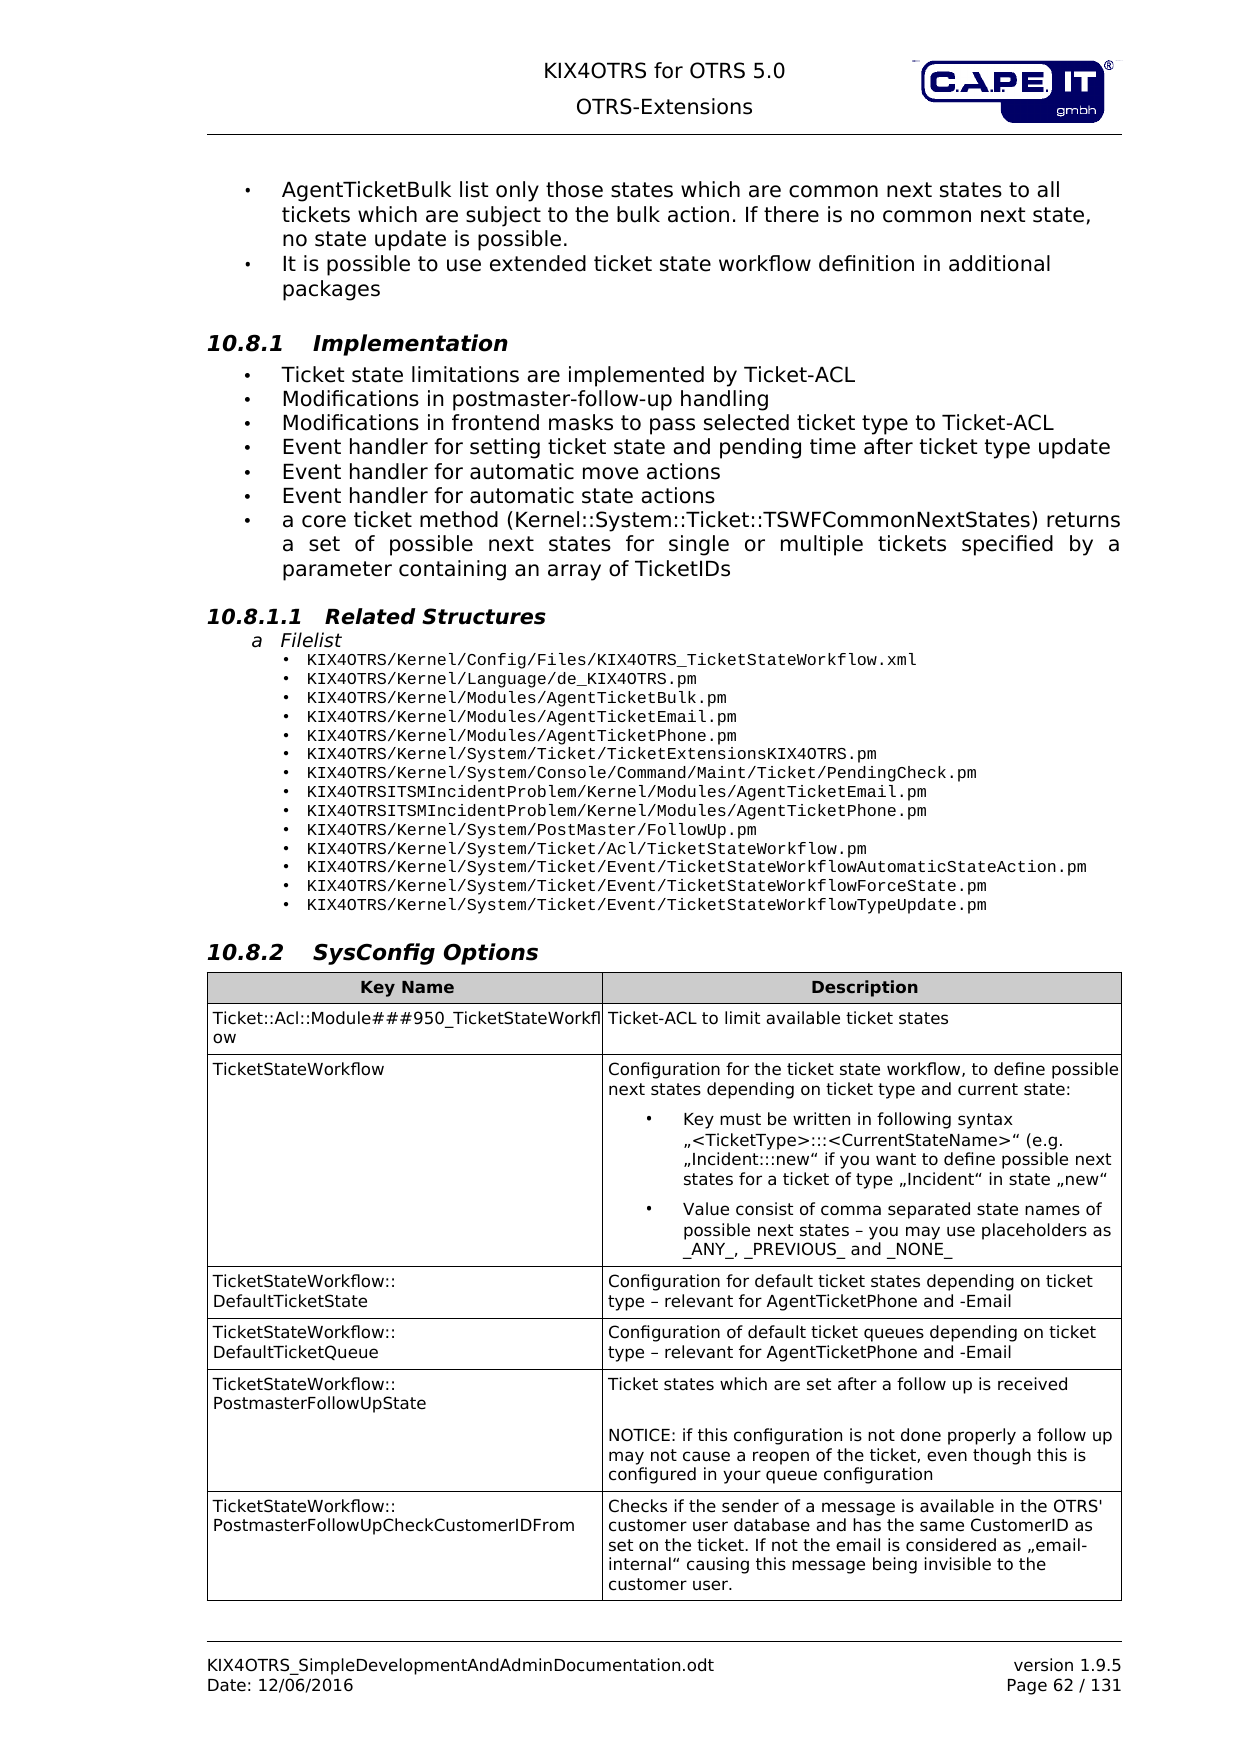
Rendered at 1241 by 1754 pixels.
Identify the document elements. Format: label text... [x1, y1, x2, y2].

table_header Description [603, 973, 1121, 1003]
subtitle KIX4OTRSITSMIncidentProblem/Kernel/Modules/AgentTicketPhone.pm [283, 802, 1122, 821]
table_cell TicketStateWorkflow:: PostmasterFollowUpCheckCustomerIDFrom [208, 1492, 602, 1600]
table_cell TicketStateWorkflow [208, 1055, 602, 1266]
picture [921, 60, 1114, 123]
subtitle SysConfig Options [207, 940, 1122, 966]
table_cell TicketStateWorkflow:: DefaultTicketState [208, 1267, 602, 1317]
table_cell Configuration of default ticket queues depending on ticket type – relevant for AgentTicketPhone and -Email [603, 1319, 1121, 1369]
list Modifications in frontend masks to pass selected ticket type to Ticket-ACL [244, 411, 1122, 435]
table_cell TicketStateWorkflow:: DefaultTicketQueue [208, 1319, 602, 1369]
table_cell Configuration for the ticket state workflow, to define possible next states depending on ticket type and current state: Key must be written in following syntax „<TicketType>:::<CurrentStateName>“ (e.g. „Incident:::new“ if you want to define possible next states for a ticket of type „Incident“ in state „new“ Value consist of comma separated state names of possible next states – you may use placeholders as _ANY_, _PREVIOUS_ and _NONE_ [603, 1055, 1121, 1266]
subtitle KIX4OTRS/Kernel/Modules/AgentTicketBulk.pm [283, 689, 1122, 708]
subtitle KIX4OTRSITSMIncidentProblem/Kernel/Modules/AgentTicketEmail.pm [283, 784, 1122, 802]
table_cell Checks if the sender of a message is available in the OTRS' customer user database and has the same CustomerID as set on the ticket. If not the email is considered as „email-internal“ causing this message being invisible to the customer user. [603, 1492, 1121, 1600]
table_cell Configuration for default ticket states depending on ticket type – relevant for AgentTicketPhone and -Email [603, 1267, 1121, 1317]
subtitle KIX4OTRS/Kernel/Modules/AgentTicketPhone.pm [283, 727, 1122, 746]
list a core ticket method (Kernel::System::Ticket::TSWFCommonNextStates) returns a set of possible next states for single or multiple tickets specified by a parameter containing an array of TicketIDs [244, 508, 1122, 581]
subtitle KIX4OTRS/Kernel/System/Ticket/Acl/TicketStateWorkflow.pm [283, 840, 1122, 859]
list Modifications in postmaster-follow-up handling [244, 387, 1122, 411]
subtitle KIX4OTRS/Kernel/System/Ticket/Event/TicketStateWorkflowAutomaticStateAction.pm [283, 859, 1122, 878]
table_cell TicketStateWorkflow:: PostmasterFollowUpState [208, 1370, 602, 1491]
list It is possible to use extended ticket state workflow definition in additional packages [244, 251, 1122, 301]
list Event handler for automatic state actions [244, 484, 1122, 508]
subtitle KIX4OTRS/Kernel/System/Ticket/TicketExtensionsKIX4OTRS.pm [283, 746, 1122, 765]
subtitle KIX4OTRS/Kernel/System/Ticket/Event/TicketStateWorkflowTypeUpdate.pm [283, 897, 1122, 916]
subtitle Related Structures [207, 605, 1122, 629]
subtitle Implementation [207, 331, 1122, 357]
subtitle KIX4OTRS/Kernel/Modules/AgentTicketEmail.pm [283, 708, 1122, 727]
list AgentTicketBulk list only those states which are common next states to all tickets which are subject to the bulk action. If there is no common next state, no state update is possible. [244, 177, 1122, 251]
list Ticket state limitations are implemented by Ticket-ACL [244, 363, 1122, 387]
subtitle KIX4OTRS/Kernel/System/Ticket/Event/TicketStateWorkflowForceState.pm [283, 878, 1122, 897]
subtitle Filelist [251, 629, 1122, 652]
table_cell Ticket states which are set after a follow up is received NOTICE: if this configuration is not done properly a follow up may not cause a reopen of the ticket, even though this is configured in your queue configuration [603, 1370, 1121, 1491]
table_cell Ticket-ACL to limit available ticket states [603, 1004, 1121, 1054]
list Event handler for automatic move actions [244, 460, 1122, 484]
table_cell Ticket::Acl::Module###950_TicketStateWorkflow [208, 1004, 602, 1054]
subtitle KIX4OTRS/Kernel/Config/Files/KIX4OTRS_TicketStateWorkflow.xml [283, 652, 1122, 671]
list Event handler for setting ticket state and pending time after ticket type update [244, 435, 1122, 460]
subtitle KIX4OTRS/Kernel/Language/de_KIX4OTRS.pm [283, 671, 1122, 689]
subtitle KIX4OTRS/Kernel/System/Console/Command/Maint/Ticket/PendingCheck.pm [283, 765, 1122, 784]
table_header Key Name [208, 973, 602, 1003]
subtitle KIX4OTRS/Kernel/System/PostMaster/FollowUp.pm [283, 821, 1122, 840]
